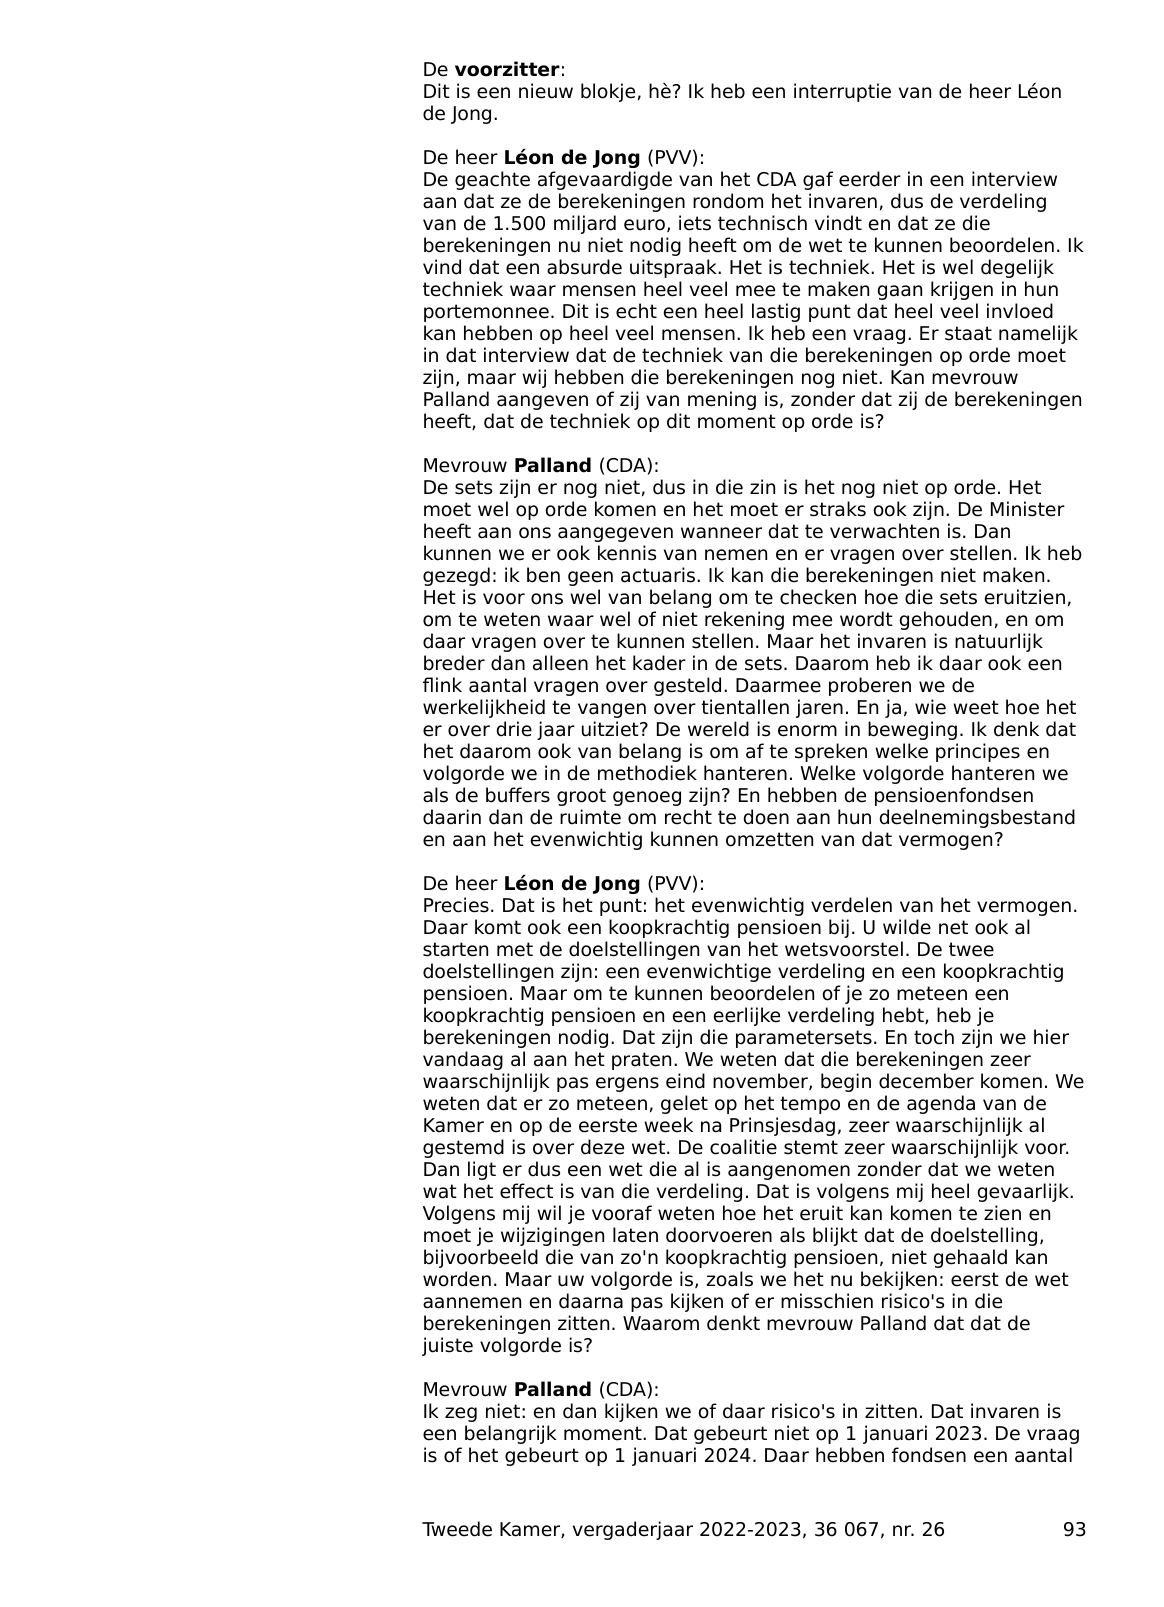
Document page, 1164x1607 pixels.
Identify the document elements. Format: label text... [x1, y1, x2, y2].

text De heer Léon de Jong (PVV): [422, 147, 1087, 169]
text Mevrouw Palland (CDA): [422, 455, 1087, 477]
text Dit is een nieuw blokje, hè? Ik heb een interruptie van de heer Léon de Jong. [422, 81, 1087, 125]
text Ik zeg niet: en dan kijken we of daar risico's in zitten. Dat invaren is een belangrijk moment. Dat gebeurt niet op 1 januari 2023. De vraag is of het gebeurt op 1 januari 2024. Daar hebben fondsen een aantal [422, 1401, 1087, 1467]
text De geachte afgevaardigde van het CDA gaf eerder in een interview aan dat ze de berekeningen rondom het invaren, dus de verdeling van de 1.500 miljard euro, iets technisch vindt en dat ze die berekeningen nu niet nodig heeft om de wet te kunnen beoordelen. Ik vind dat een absurde uitspraak. Het is techniek. Het is wel degelijk techniek waar mensen heel veel mee te maken gaan krijgen in hun portemonnee. Dit is echt een heel lastig punt dat heel veel invloed kan hebben op heel veel mensen. Ik heb een vraag. Er staat namelijk in dat interview dat de techniek van die berekeningen op orde moet zijn, maar wij hebben die berekeningen nog niet. Kan mevrouw Palland aangeven of zij van mening is, zonder dat zij de berekeningen heeft, dat de techniek op dit moment op orde is? [422, 169, 1087, 433]
text De sets zijn er nog niet, dus in die zin is het nog niet op orde. Het moet wel op orde komen en het moet er straks ook zijn. De Minister heeft aan ons aangegeven wanneer dat te verwachten is. Dan kunnen we er ook kennis van nemen en er vragen over stellen. Ik heb gezegd: ik ben geen actuaris. Ik kan die berekeningen niet maken. Het is voor ons wel van belang om te checken hoe die sets eruitzien, om te weten waar wel of niet rekening mee wordt gehouden, en om daar vragen over te kunnen stellen. Maar het invaren is natuurlijk breder dan alleen het kader in de sets. Daarom heb ik daar ook een flink aantal vragen over gesteld. Daarmee proberen we de werkelijkheid te vangen over tientallen jaren. En ja, wie weet hoe het er over drie jaar uitziet? De wereld is enorm in beweging. Ik denk dat het daarom ook van belang is om af te spreken welke principes en volgorde we in de methodiek hanteren. Welke volgorde hanteren we als de buffers groot genoeg zijn? En hebben de pensioenfondsen daarin dan de ruimte om recht te doen aan hun deelnemingsbestand en aan het evenwichtig kunnen omzetten van dat vermogen? [422, 477, 1087, 851]
text De heer Léon de Jong (PVV): [422, 873, 1087, 895]
text Mevrouw Palland (CDA): [422, 1379, 1087, 1401]
text De voorzitter: [422, 59, 1087, 81]
text Precies. Dat is het punt: het evenwichtig verdelen van het vermogen. Daar komt ook een koopkrachtig pensioen bij. U wilde net ook al starten met de doelstellingen van het wetsvoorstel. De twee doelstellingen zijn: een evenwichtige verdeling en een koopkrachtig pensioen. Maar om te kunnen beoordelen of je zo meteen een koopkrachtig pensioen en een eerlijke verdeling hebt, heb je berekeningen nodig. Dat zijn die parametersets. En toch zijn we hier vandaag al aan het praten. We weten dat die berekeningen zeer waarschijnlijk pas ergens eind november, begin december komen. We weten dat er zo meteen, gelet op het tempo en de agenda van de Kamer en op de eerste week na Prinsjesdag, zeer waarschijnlijk al gestemd is over deze wet. De coalitie stemt zeer waarschijnlijk voor. Dan ligt er dus een wet die al is aangenomen zonder dat we weten wat het effect is van die verdeling. Dat is volgens mij heel gevaarlijk. Volgens mij wil je vooraf weten hoe het eruit kan komen te zien en moet je wijzigingen laten doorvoeren als blijkt dat de doelstelling, bijvoorbeeld die van zo'n koopkrachtig pensioen, niet gehaald kan worden. Maar uw volgorde is, zoals we het nu bekijken: eerst de wet aannemen en daarna pas kijken of er misschien risico's in die berekeningen zitten. Waarom denkt mevrouw Palland dat dat de juiste volgorde is? [422, 895, 1087, 1356]
